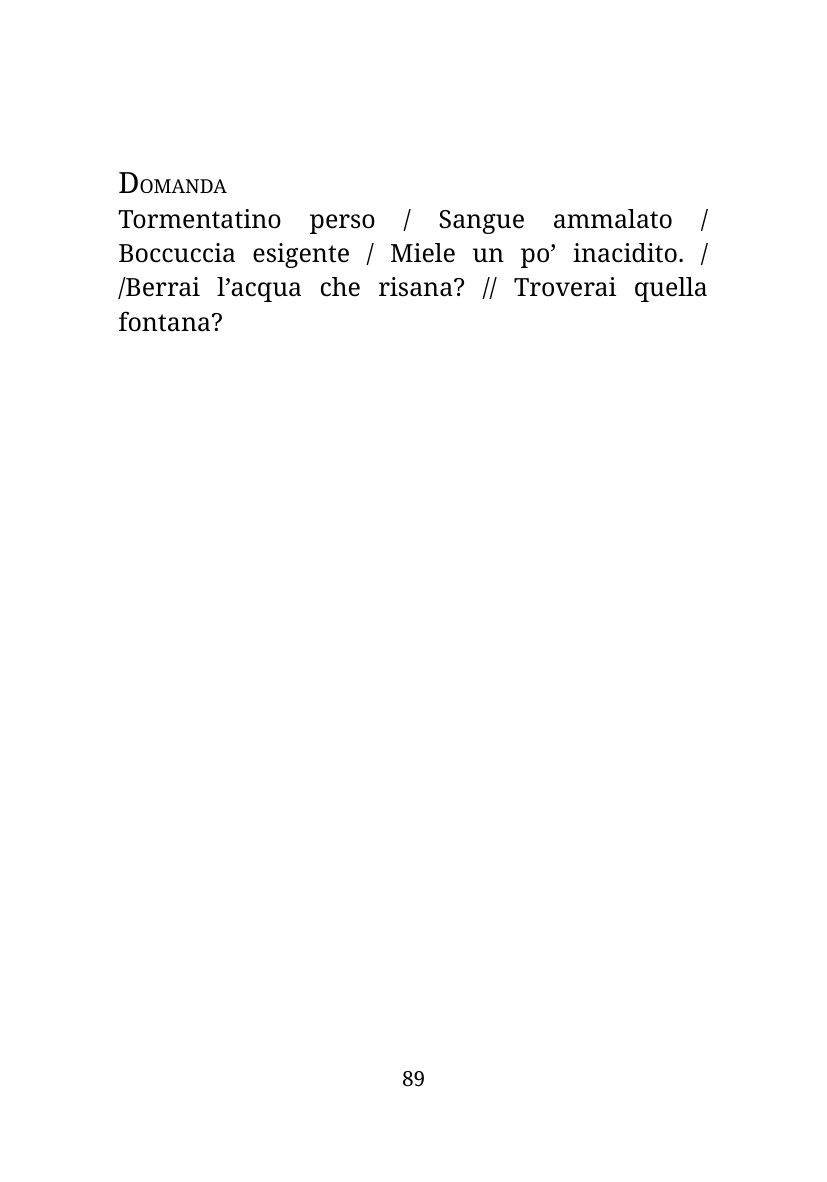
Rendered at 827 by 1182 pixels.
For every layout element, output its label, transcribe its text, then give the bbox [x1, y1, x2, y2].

text Domanda [118, 162, 709, 202]
text Tormentatino perso / Sangue ammalato / Boccuccia esigente / Miele un po’ inacidito. / /Berrai l’acqua che risana? // Troverai quella fontana? [118, 202, 709, 338]
